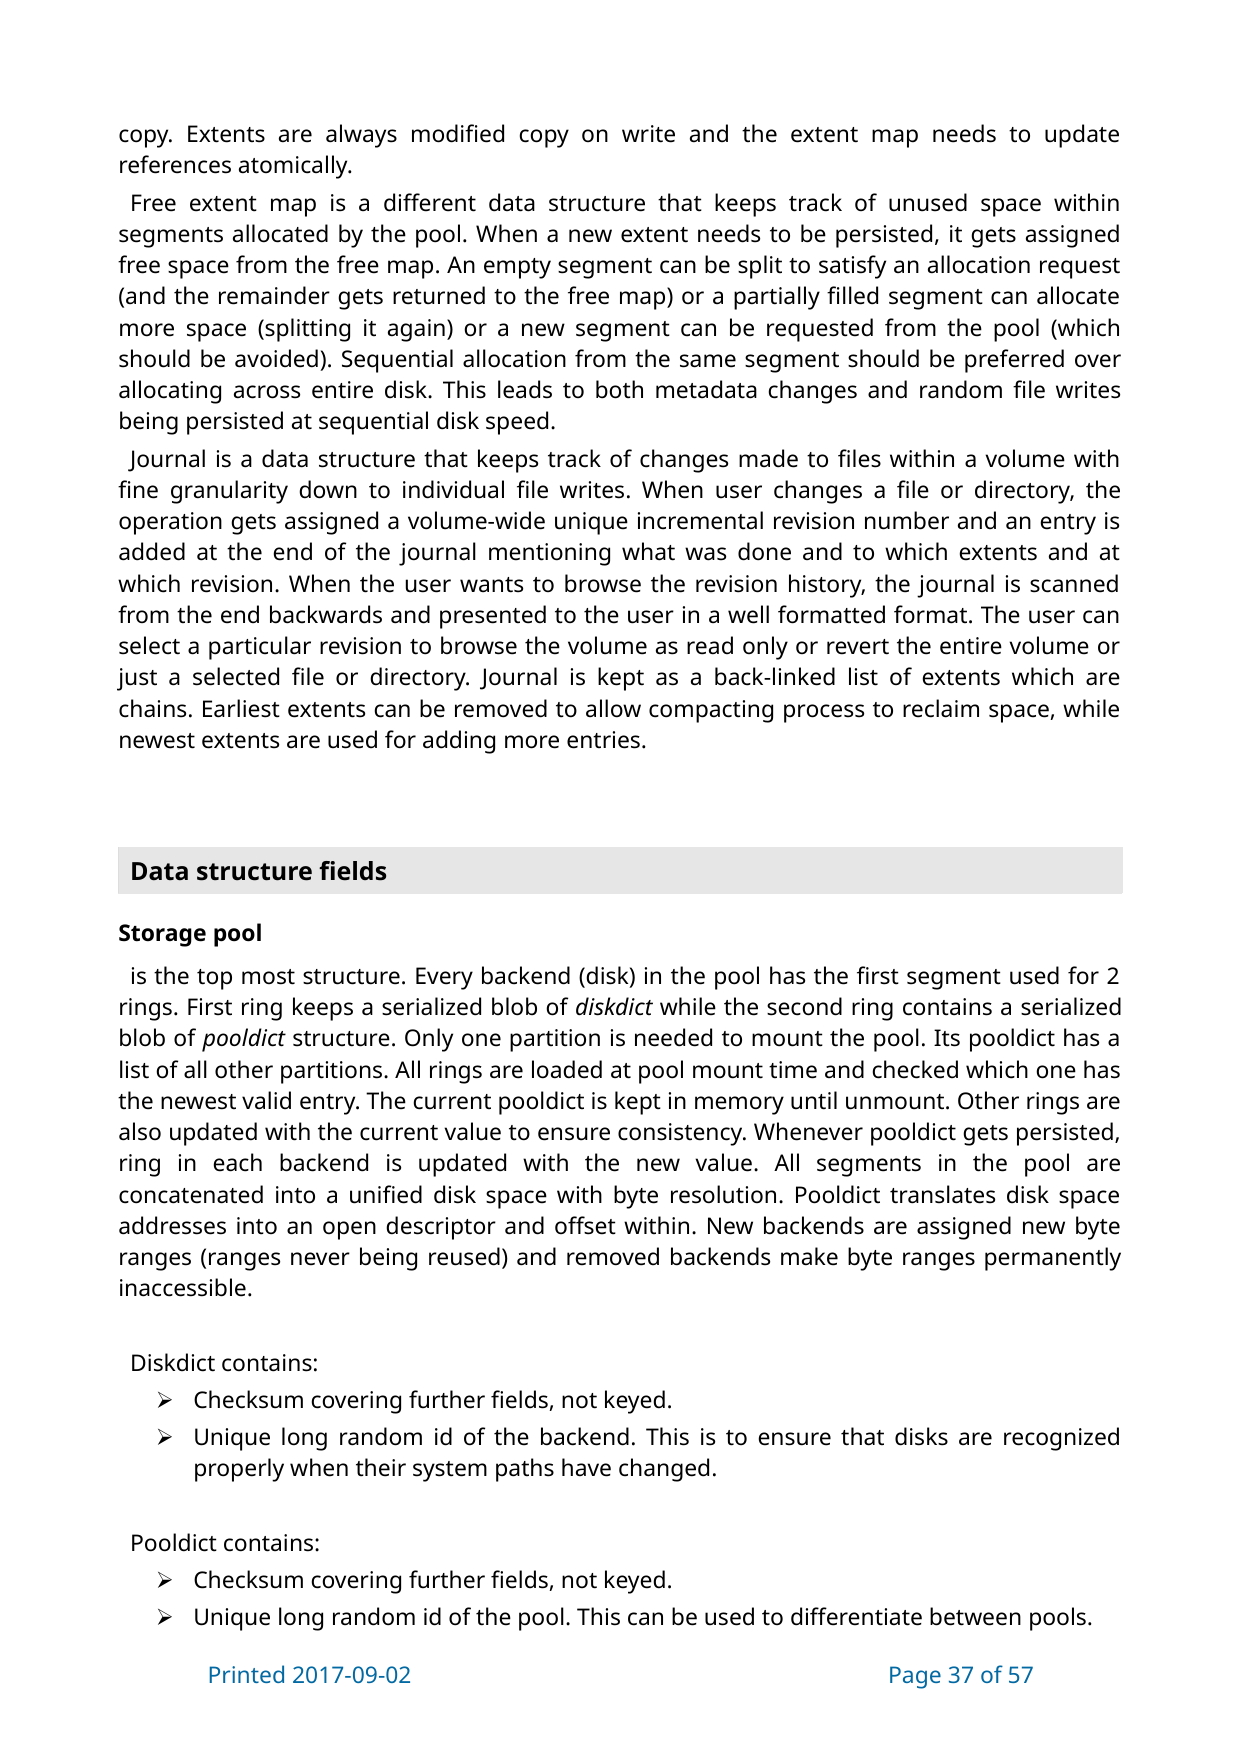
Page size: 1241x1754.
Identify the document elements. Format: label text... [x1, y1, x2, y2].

text Free extent map is a different data structure that keeps track of unused space within segments allocated by the pool. When a new extent needs to be persisted, it gets assigned free space from the free map. An empty segment can be split to satisfy an allocation request (and the remainder gets returned to the free map) or a partially filled segment can allocate more space (splitting it again) or a new segment can be requested from the pool (which should be avoided). Sequential allocation from the same segment should be preferred over allocating across entire disk. This leads to both metadata changes and random file writes being persisted at sequential disk speed. [118, 187, 1122, 437]
list Checksum covering further fields, not keyed. [156, 1564, 1122, 1595]
subtitle Storage pool [118, 917, 1122, 948]
text is the top most structure. Every backend (disk) in the pool has the first segment used for 2 rings. First ring keeps a serialized blob of diskdict while the second ring contains a serialized blob of pooldict structure. Only one partition is needed to mount the pool. Its pooldict has a list of all other partitions. All rings are loaded at pool mount time and checked which one has the newest valid entry. The current pooldict is kept in memory until unmount. Other rings are also updated with the current value to ensure consistency. Whenever pooldict gets persisted, ring in each backend is updated with the new value. All segments in the pool are concatenated into a unified disk space with byte resolution. Pooldict translates disk space addresses into an open descriptor and offset within. New backends are assigned new byte ranges (ranges never being reused) and removed backends make byte ranges permanently inaccessible. [118, 960, 1122, 1303]
subtitle Data structure fields [119, 848, 1122, 893]
text Diskdict contains: [118, 1347, 1122, 1378]
list Unique long random id of the backend. This is to ensure that disks are recognized properly when their system paths have changed. [156, 1421, 1122, 1483]
text Journal is a data structure that keeps track of changes made to files within a volume with fine granularity down to individual file writes. When user changes a file or directory, the operation gets assigned a volume-wide unique incremental revision number and an entry is added at the end of the journal mentioning what was done and to which extents and at which revision. When the user wants to browse the revision history, the journal is scanned from the end backwards and presented to the user in a well formatted format. The user can select a particular revision to browse the volume as read only or revert the entire volume or just a selected file or directory. Journal is kept as a back-linked list of extents which are chains. Earliest extents can be removed to allow compacting process to reclaim space, while newest extents are used for adding more entries. [118, 442, 1122, 755]
text copy. Extents are always modified copy on write and the extent map needs to update references atomically. [118, 118, 1122, 181]
list Unique long random id of the pool. This can be used to differentiate between pools. [156, 1601, 1122, 1632]
text Pooldict contains: [118, 1527, 1122, 1558]
list Checksum covering further fields, not keyed. [156, 1384, 1122, 1415]
